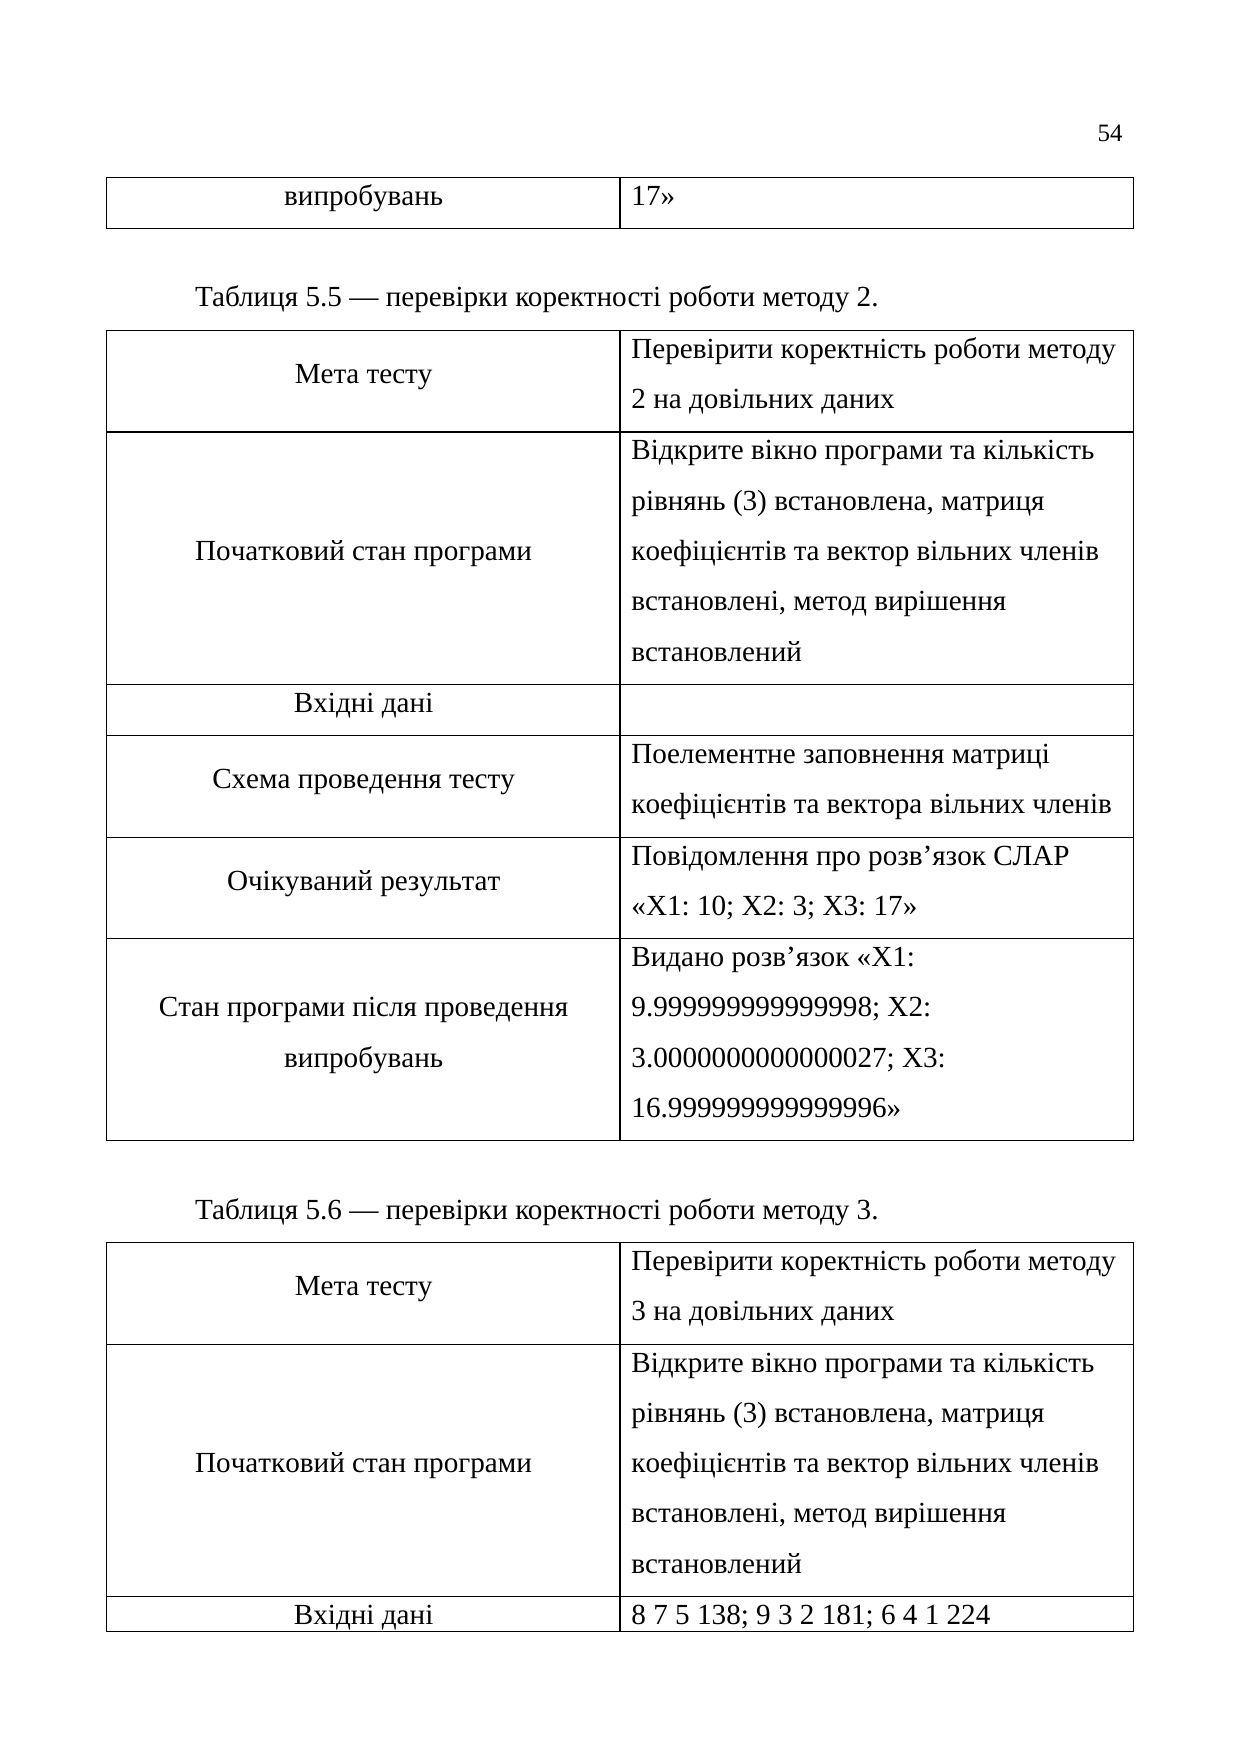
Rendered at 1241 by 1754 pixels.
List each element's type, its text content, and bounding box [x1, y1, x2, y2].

table_cell [621, 685, 1133, 735]
table_header Перевірити коректність роботи методу 3 на довільних даних [621, 1243, 1133, 1344]
table_cell 17» [621, 178, 1133, 228]
table_cell Початковий стан програми [107, 1345, 619, 1596]
table_cell Видано розв’язок «X1: 9.999999999999998; X2: 3.0000000000000027; X3: 16.999999999999996» [621, 939, 1133, 1140]
table_cell випробувань [107, 178, 619, 228]
table_header Перевірити коректність роботи методу 2 на довільних даних [621, 331, 1133, 431]
table_cell Схема проведення тесту [107, 736, 619, 837]
table_cell Вхідні дані [107, 1597, 619, 1631]
table_header Мета тесту [107, 331, 619, 431]
table_cell Повідомлення про розв’язок СЛАР «X1: 10; X2: 3; X3: 17» [621, 838, 1133, 938]
table_cell Очікуваний результат [107, 838, 619, 938]
table_cell Вхідні дані [107, 685, 619, 735]
table_cell Поелементне заповнення матриці коефіцієнтів та вектора вільних членів [621, 736, 1133, 837]
text Таблиця 5.5 — перевірки коректності роботи методу 2. [118, 279, 1122, 313]
table_cell Початковий стан програми [107, 433, 619, 684]
table_cell 8 7 5 138; 9 3 2 181; 6 4 1 224 [621, 1597, 1133, 1631]
table_cell Стан програми після проведення випробувань [107, 939, 619, 1140]
table_header Мета тесту [107, 1243, 619, 1344]
table_cell Відкрите вікно програми та кількість рівнянь (3) встановлена, матриця коефіцієнтів та вектор вільних членів встановлені, метод вирішення встановлений [621, 1345, 1133, 1596]
table_cell Відкрите вікно програми та кількість рівнянь (3) встановлена, матриця коефіцієнтів та вектор вільних членів встановлені, метод вирішення встановлений [621, 433, 1133, 684]
text Таблиця 5.6 — перевірки коректності роботи методу 3. [118, 1192, 1122, 1225]
